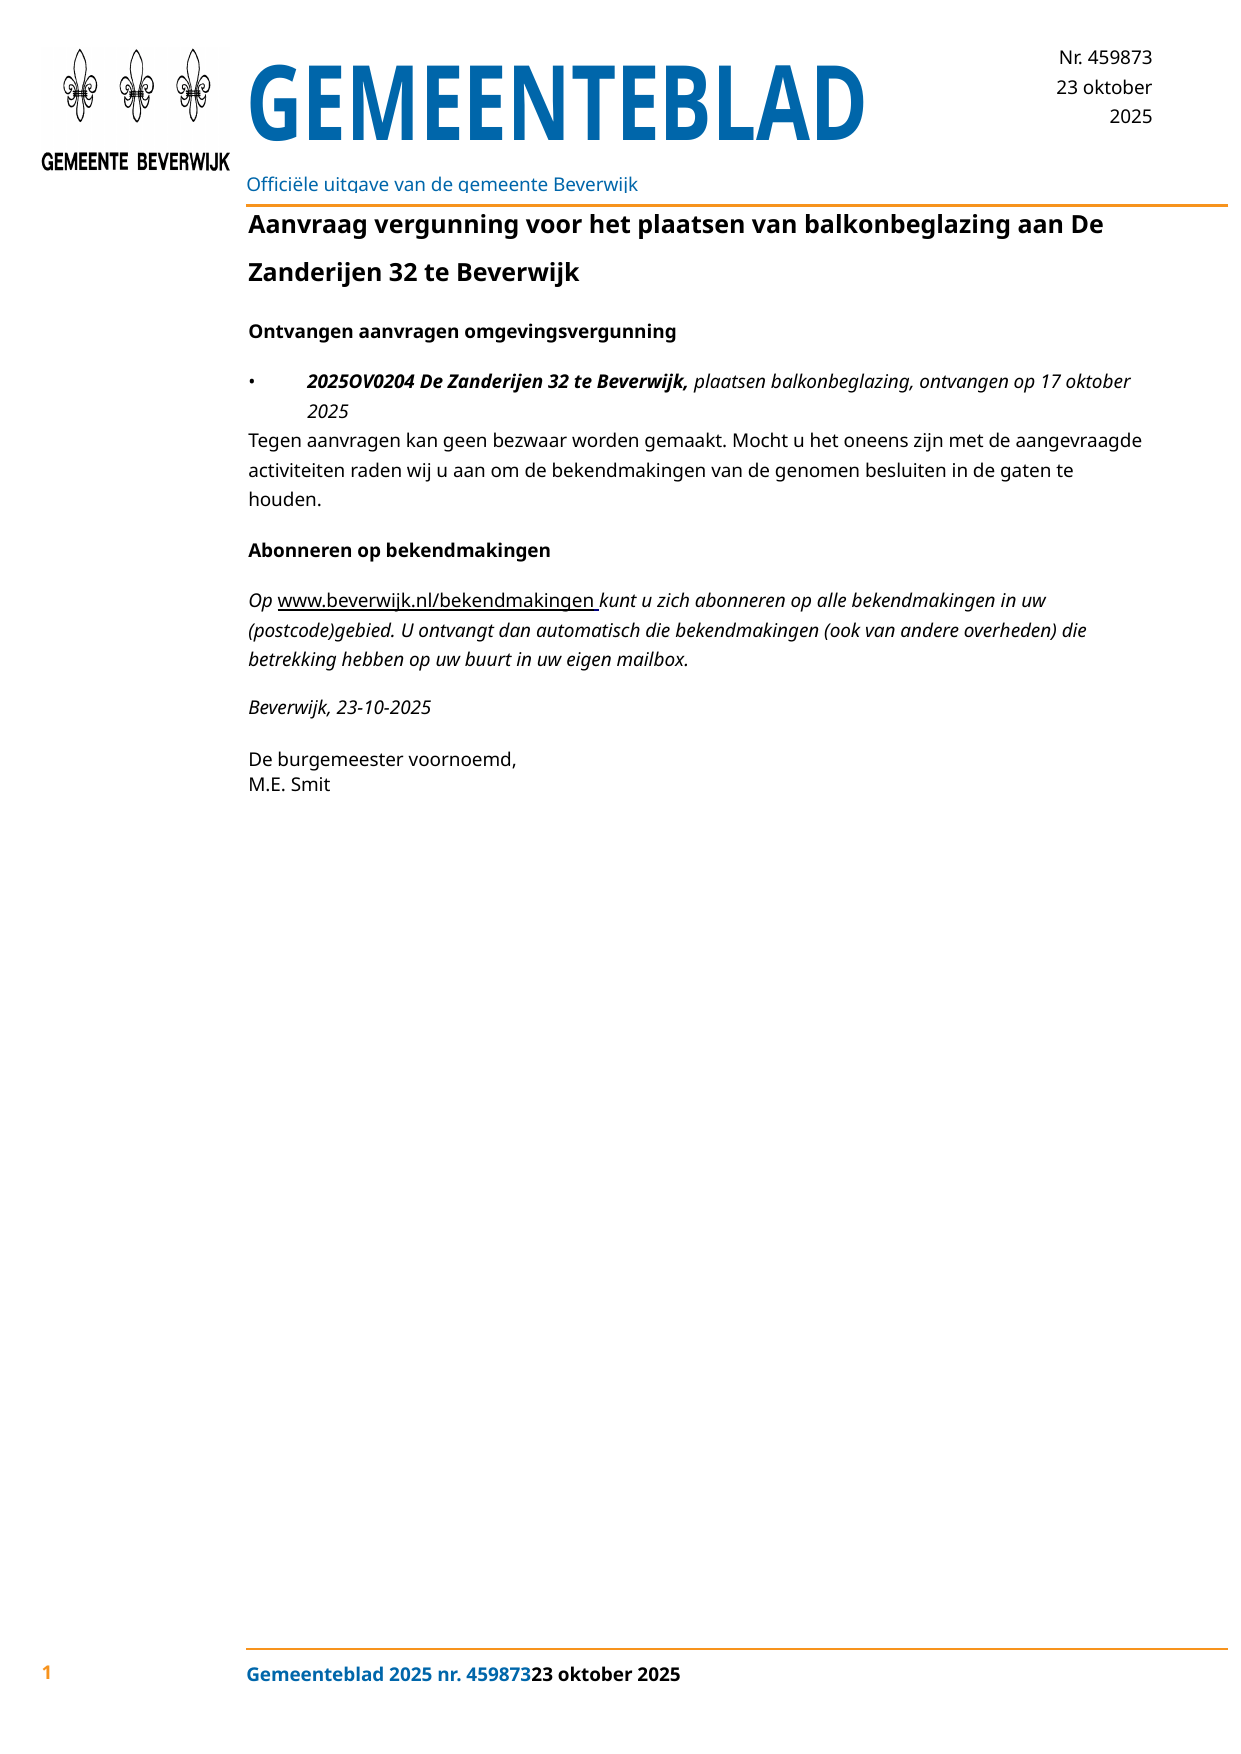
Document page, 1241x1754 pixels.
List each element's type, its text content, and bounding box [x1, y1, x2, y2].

text Op www.beverwijk.nl/bekendmakingen kunt u zich abonneren op alle bekendmakingen in uw (postcode)gebied. U ontvangt dan automatisch die bekendmakingen (ook van andere overheden) die betrekking hebben op uw buurt in uw eigen mailbox. [248, 587, 1152, 672]
text Beverwijk, 23-10-2025 [248, 694, 1152, 720]
text Abonneren op bekendmakingen [248, 537, 1152, 563]
text Tegen aanvragen kan geen bezwaar worden gemaakt. Mocht u het oneens zijn met de aangevraagde activiteiten raden wij u aan om de bekendmakingen van de genomen besluiten in de gaten te houden. [248, 427, 1152, 512]
picture [41, 47, 231, 172]
list 2025OV0204 De Zanderijen 32 te Beverwijk, plaatsen balkonbeglazing, ontvangen op 17 oktober 2025 [248, 368, 1152, 424]
text M.E. Smit [248, 772, 1152, 797]
text Aanvraag vergunning voor het plaatsen van balkonbeglazing aan De Zanderijen 32 te Beverwijk [248, 207, 1152, 288]
text Ontvangen aanvragen omgevingsvergunning [248, 318, 1152, 344]
text De burgemeester voornoemd, [248, 746, 1152, 772]
